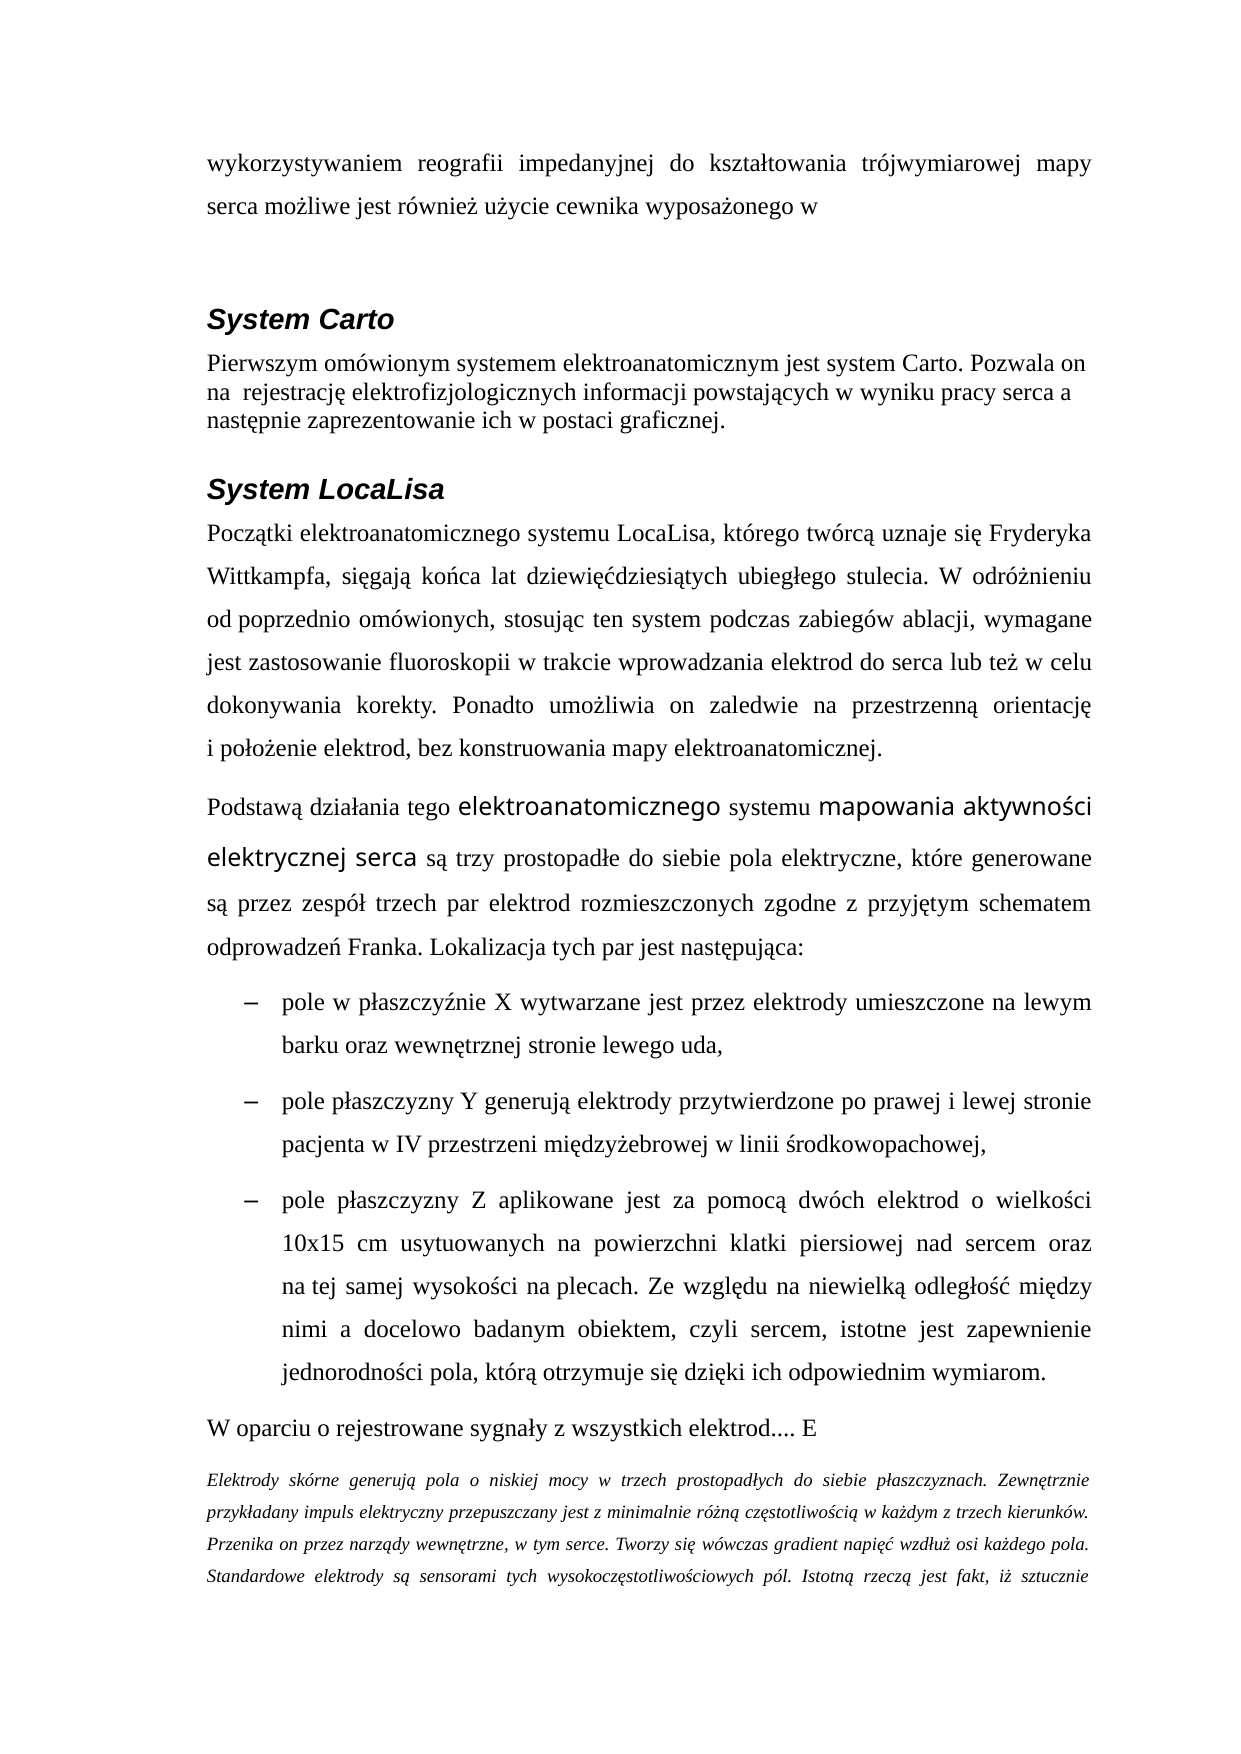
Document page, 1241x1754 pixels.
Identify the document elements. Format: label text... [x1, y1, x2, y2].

subtitle System Carto [207, 302, 1093, 336]
text Podstawą działania tego elektroanatomicznego systemu mapowania aktywności elektrycznej serca są trzy prostopadłe do siebie pola elektryczne, które generowane są przez zespół trzech par elektrod rozmieszczonych zgodne z przyjętym schematem odprowadzeń Franka. Lokalizacja tych par jest następująca: [207, 789, 1093, 960]
list pole płaszczyzny Y generują elektrody przytwierdzone po prawej i lewej stronie pacjenta w IV przestrzeni międzyżebrowej w linii środkowopachowej, [244, 1086, 1093, 1158]
text W oparciu o rejestrowane sygnały z wszystkich elektrod.... E [207, 1413, 1093, 1442]
text Początki elektroanatomicznego systemu LocaLisa, którego twórcą uznaje się Fryderyka Wittkampfa, sięgają końca lat dziewięćdziesiątych ubiegłego stulecia. W odróżnieniu od poprzednio omówionych, stosując ten system podczas zabiegów ablacji, wymagane jest zastosowanie fluoroskopii w trakcie wprowadzania elektrod do serca lub też w celu dokonywania korekty. Ponadto umożliwia on zaledwie na przestrzenną orientację i położenie elektrod, bez konstruowania mapy elektroanatomicznej. [207, 518, 1093, 762]
text wykorzystywaniem reografii impedanyjnej do kształtowania trójwymiarowej mapy serca możliwe jest również użycie cewnika wyposażonego w [207, 148, 1093, 219]
subtitle System LocaLisa [207, 472, 1093, 505]
list pole płaszczyzny Z aplikowane jest za pomocą dwóch elektrod o wielkości 10x15 cm usytuowanych na powierzchni klatki piersiowej nad sercem oraz na tej samej wysokości na plecach. Ze względu na niewielką odległość między nimi a docelowo badanym obiektem, czyli sercem, istotne jest zapewnienie jednorodności pola, którą otrzymuje się dzięki ich odpowiednim wymiarom. [244, 1185, 1093, 1386]
text Elektrody skórne generują pola o niskiej mocy w trzech prostopadłych do siebie płaszczyznach. Zewnętrznie przykładany impuls elektryczny przepuszczany jest z minimalnie różną częstotliwością w każdym z trzech kierunków. Przenika on przez narządy wewnętrzne, w tym serce. Tworzy się wówczas gradient napięć wzdłuż osi każdego pola. Standardowe elektrody są sensorami tych wysokoczęstotliwościowych pól. Istotną rzeczą jest fakt, iż sztucznie [207, 1468, 1093, 1587]
text Pierwszym omówionym systemem elektroanatomicznym jest system Carto. Pozwala on na rejestrację elektrofizjologicznych informacji powstających w wyniku pracy serca a następnie zaprezentowanie ich w postaci graficznej. [207, 348, 1093, 434]
list pole w płaszczyźnie X wytwarzane jest przez elektrody umieszczone na lewym barku oraz wewnętrznej stronie lewego uda, [244, 987, 1093, 1059]
